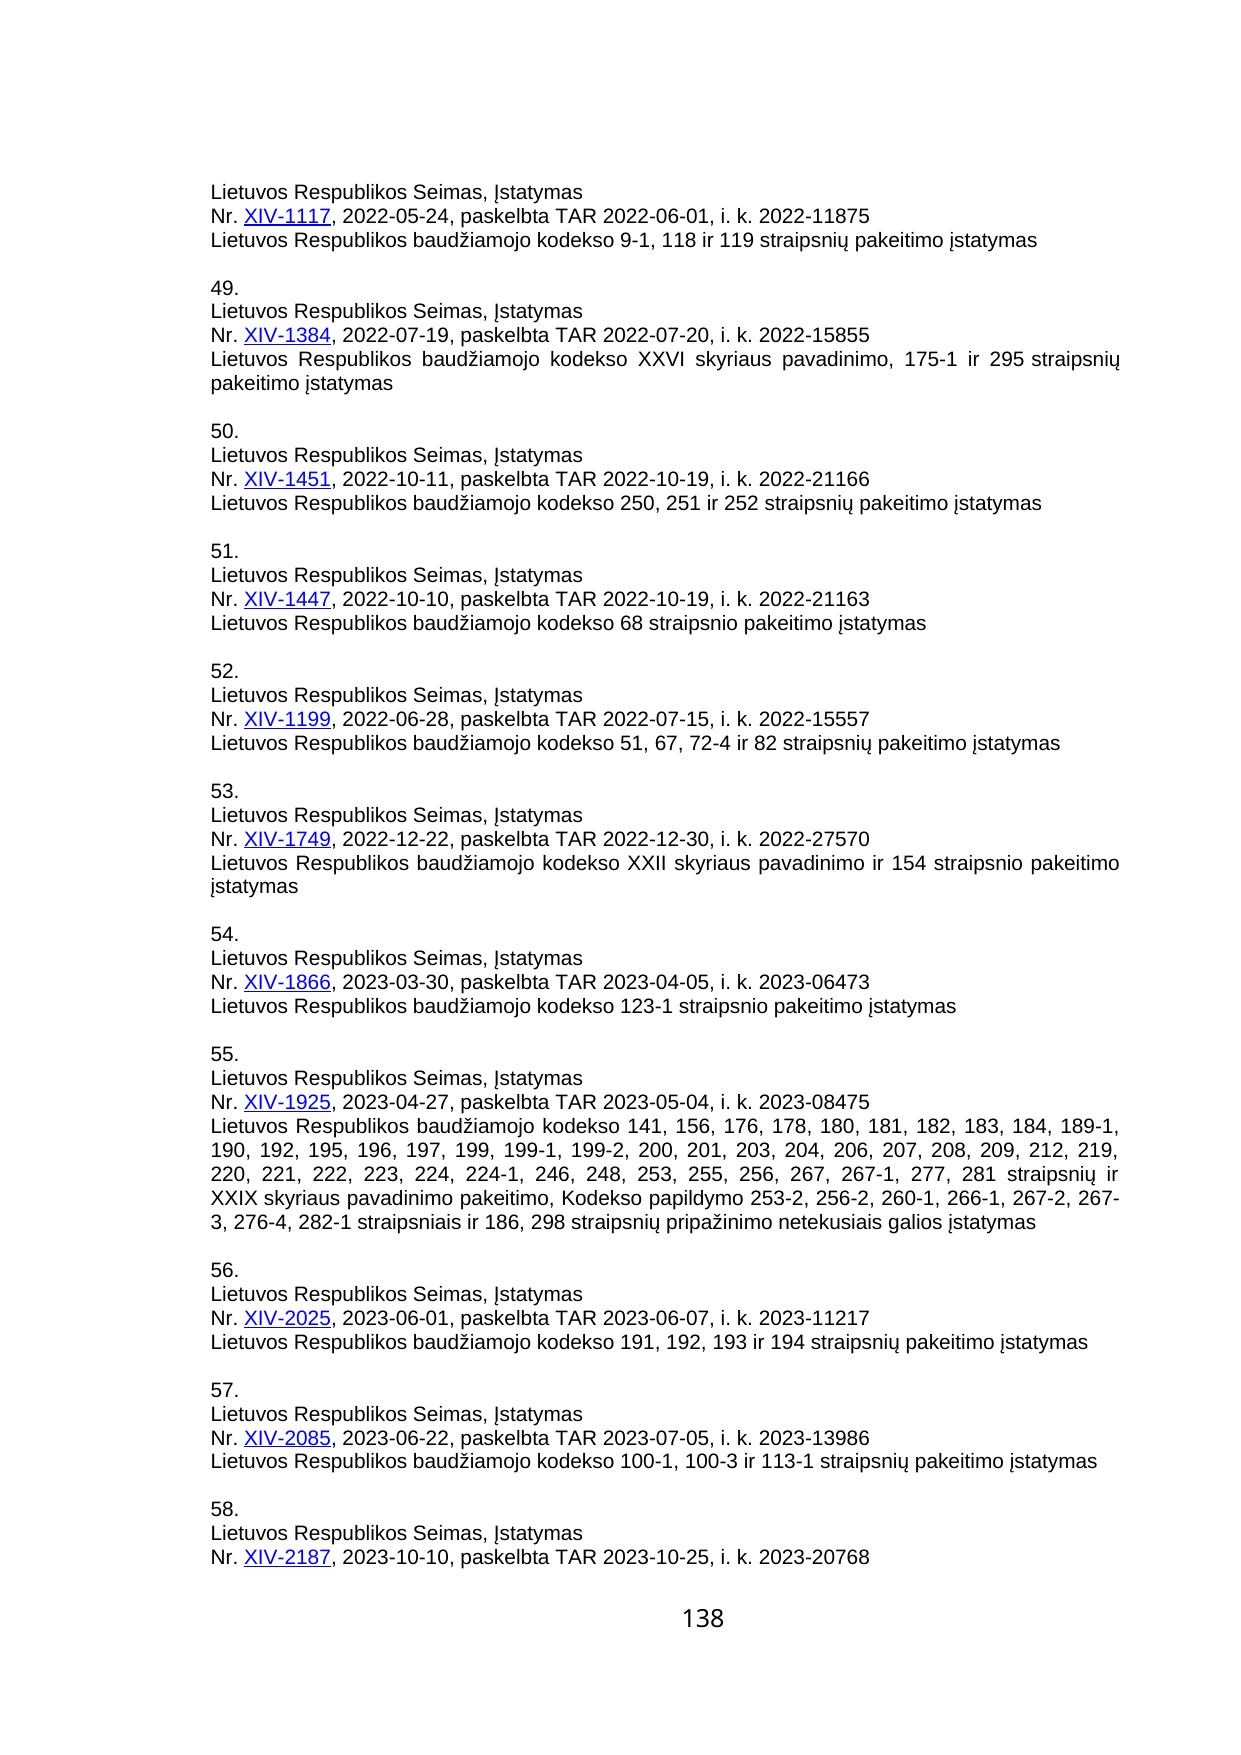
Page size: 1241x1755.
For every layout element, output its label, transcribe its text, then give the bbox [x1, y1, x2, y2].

text Nr. XIV-2025, 2023-06-01, paskelbta TAR 2023-06-07, i. k. 2023-11217 [210, 1306, 1120, 1329]
text 52. [210, 659, 1120, 683]
text Lietuvos Respublikos baudžiamojo kodekso 141, 156, 176, 178, 180, 181, 182, 183, 184, 189-1, 190, 192, 195, 196, 197, 199, 199-1, 199-2, 200, 201, 203, 204, 206, 207, 208, 209, 212, 219, 220, 221, 222, 223, 224, 224-1, 246, 248, 253, 255, 256, 267, 267-1, 277, 281 straipsnių ir XXIX skyriaus pavadinimo pakeitimo, Kodekso papildymo 253-2, 256-2, 260-1, 266-1, 267-2, 267-3, 276-4, 282-1 straipsniais ir 186, 298 straipsnių pripažinimo netekusiais galios įstatymas [210, 1114, 1120, 1234]
text Lietuvos Respublikos baudžiamojo kodekso XXII skyriaus pavadinimo ir 154 straipsnio pakeitimo įstatymas [210, 850, 1120, 898]
text 53. [210, 778, 1120, 802]
text Lietuvos Respublikos Seimas, Įstatymas [210, 802, 1120, 826]
text 51. [210, 539, 1120, 563]
text 54. [210, 922, 1120, 946]
text Lietuvos Respublikos baudžiamojo kodekso 68 straipsnio pakeitimo įstatymas [210, 611, 1120, 635]
text Nr. XIV-1866, 2023-03-30, paskelbta TAR 2023-04-05, i. k. 2023-06473 [210, 970, 1120, 994]
text Lietuvos Respublikos baudžiamojo kodekso 100-1, 100-3 ir 113-1 straipsnių pakeitimo įstatymas [210, 1449, 1120, 1473]
text Nr. XIV-1925, 2023-04-27, paskelbta TAR 2023-05-04, i. k. 2023-08475 [210, 1090, 1120, 1114]
text Lietuvos Respublikos baudžiamojo kodekso XXVI skyriaus pavadinimo, 175-1 ir 295 straipsnių pakeitimo įstatymas [210, 347, 1120, 395]
text Nr. XIV-1199, 2022-06-28, paskelbta TAR 2022-07-15, i. k. 2022-15557 [210, 707, 1120, 731]
text 56. [210, 1258, 1120, 1282]
text Nr. XIV-1384, 2022-07-19, paskelbta TAR 2022-07-20, i. k. 2022-15855 [210, 323, 1120, 347]
text Lietuvos Respublikos baudžiamojo kodekso 51, 67, 72-4 ir 82 straipsnių pakeitimo įstatymas [210, 731, 1120, 754]
text Lietuvos Respublikos Seimas, Įstatymas [210, 683, 1120, 707]
text Lietuvos Respublikos baudžiamojo kodekso 191, 192, 193 ir 194 straipsnių pakeitimo įstatymas [210, 1329, 1120, 1353]
text Lietuvos Respublikos Seimas, Įstatymas [210, 1282, 1120, 1306]
text Lietuvos Respublikos Seimas, Įstatymas [210, 1066, 1120, 1090]
text Nr. XIV-1749, 2022-12-22, paskelbta TAR 2022-12-30, i. k. 2022-27570 [210, 826, 1120, 850]
text Nr. XIV-1447, 2022-10-10, paskelbta TAR 2022-10-19, i. k. 2022-21163 [210, 587, 1120, 611]
text Lietuvos Respublikos Seimas, Įstatymas [210, 1401, 1120, 1425]
text Lietuvos Respublikos Seimas, Įstatymas [210, 1521, 1120, 1545]
text Nr. XIV-2085, 2023-06-22, paskelbta TAR 2023-07-05, i. k. 2023-13986 [210, 1425, 1120, 1449]
text Lietuvos Respublikos baudžiamojo kodekso 250, 251 ir 252 straipsnių pakeitimo įstatymas [210, 491, 1120, 515]
text 58. [210, 1497, 1120, 1521]
text Lietuvos Respublikos baudžiamojo kodekso 9-1, 118 ir 119 straipsnių pakeitimo įstatymas [210, 227, 1120, 251]
text Lietuvos Respublikos Seimas, Įstatymas [210, 946, 1120, 970]
text 49. [210, 275, 1120, 299]
text 57. [210, 1377, 1120, 1401]
text Nr. XIV-2187, 2023-10-10, paskelbta TAR 2023-10-25, i. k. 2023-20768 [210, 1545, 1120, 1569]
text 55. [210, 1042, 1120, 1066]
text Lietuvos Respublikos Seimas, Įstatymas [210, 299, 1120, 323]
text Lietuvos Respublikos Seimas, Įstatymas [210, 179, 1120, 203]
text 50. [210, 419, 1120, 443]
text Lietuvos Respublikos Seimas, Įstatymas [210, 443, 1120, 467]
text Lietuvos Respublikos Seimas, Įstatymas [210, 563, 1120, 587]
text Nr. XIV-1451, 2022-10-11, paskelbta TAR 2022-10-19, i. k. 2022-21166 [210, 467, 1120, 491]
text Lietuvos Respublikos baudžiamojo kodekso 123-1 straipsnio pakeitimo įstatymas [210, 994, 1120, 1018]
text Nr. XIV-1117, 2022-05-24, paskelbta TAR 2022-06-01, i. k. 2022-11875 [210, 203, 1120, 227]
